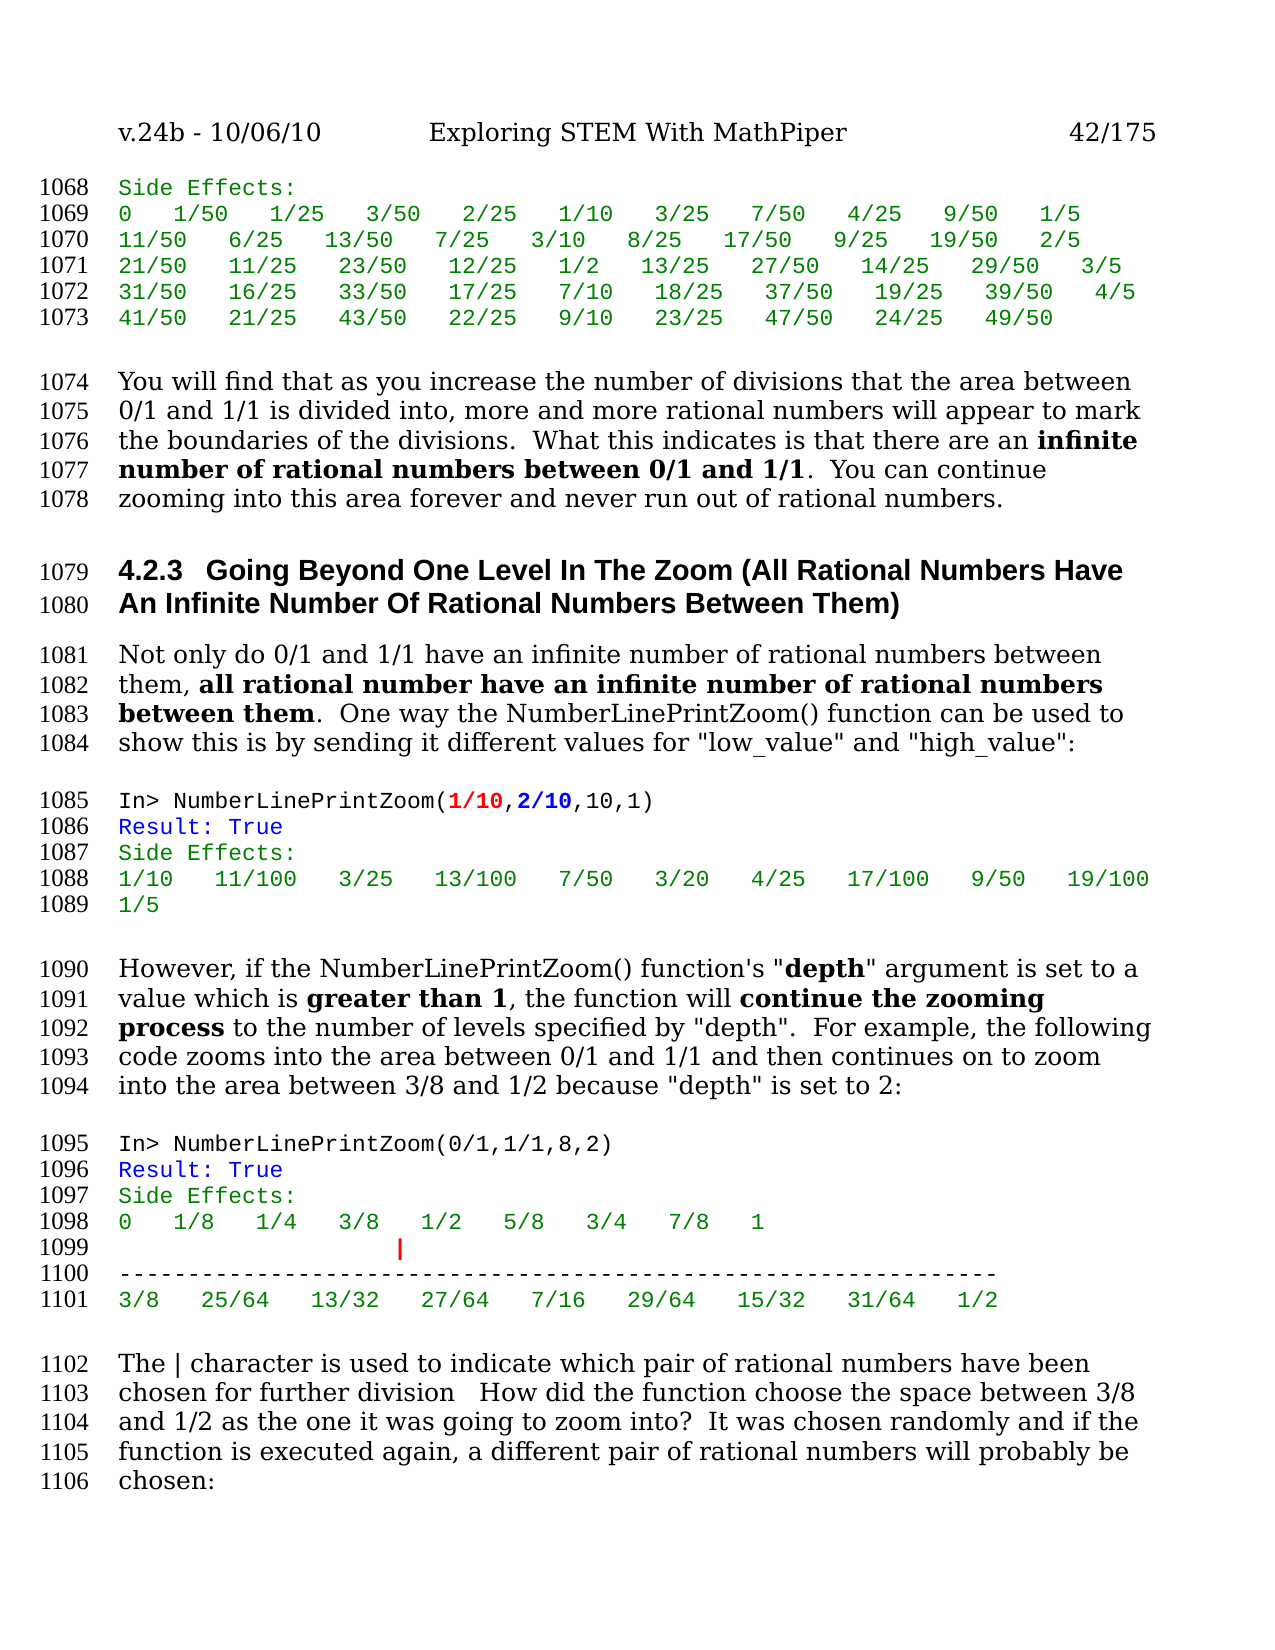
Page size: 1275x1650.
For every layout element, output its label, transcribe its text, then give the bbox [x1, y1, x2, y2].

text In> NumberLinePrintZoom(0/1,1/1,8,2) [118, 1133, 1157, 1159]
text Result: True [118, 1159, 1157, 1184]
text ---------------------------------------------------------------- [118, 1262, 1157, 1288]
text Side Effects: [118, 1184, 1157, 1211]
text Result: True [118, 816, 1157, 842]
text | [118, 1236, 1157, 1262]
text Side Effects: [118, 842, 1157, 867]
text The | character is used to indicate which pair of rational numbers have been chosen for further division How did the function choose the space between 3/8 and 1/2 as the one it was going to zoom into? It was chosen randomly and if the function is executed again, a different pair of rational numbers will probably be chosen: [118, 1349, 1157, 1495]
text 0 1/50 1/25 3/50 2/25 1/10 3/25 7/50 4/25 9/50 1/5 11/50 6/25 13/50 7/25 3/10 8/25 17/50 9/25 19/50 2/5 21/50 11/25 23/50 12/25 1/2 13/25 27/50 14/25 29/50 3/5 31/50 16/25 33/50 17/25 7/10 18/25 37/50 19/25 39/50 4/5 41/50 21/25 43/50 22/25 9/10 23/25 47/50 24/25 49/50 [118, 203, 1157, 332]
text In> NumberLinePrintZoom(1/10,2/10,10,1) [118, 790, 1157, 816]
subtitle Going Beyond One Level In The Zoom (All Rational Numbers Have An Infinite Number Of Rational Numbers Between Them) [118, 553, 1157, 620]
text Side Effects: [118, 177, 1157, 203]
text 0 1/8 1/4 3/8 1/2 5/8 3/4 7/8 1 [118, 1211, 1157, 1236]
text Not only do 0/1 and 1/1 have an infinite number of rational numbers between them, all rational number have an infinite number of rational numbers between them. One way the NumberLinePrintZoom() function can be used to show this is by sending it different values for "low_value" and "high_value": [118, 641, 1157, 758]
text However, if the NumberLinePrintZoom() function's "depth" argument is set to a value which is greater than 1, the function will continue the zooming process to the number of levels specified by "depth". For example, the following code zooms into the area between 0/1 and 1/1 and then continues on to zoom into the area between 3/8 and 1/2 because "depth" is set to 2: [118, 954, 1157, 1101]
text You will find that as you increase the number of divisions that the area between 0/1 and 1/1 is divided into, more and more rational numbers will appear to mark the boundaries of the divisions. What this indicates is that there are an infinite number of rational numbers between 0/1 and 1/1. You can continue zooming into this area forever and never run out of rational numbers. [118, 367, 1157, 513]
text 1/10 11/100 3/25 13/100 7/50 3/20 4/25 17/100 9/50 19/100 1/5 [118, 867, 1157, 919]
text 3/8 25/64 13/32 27/64 7/16 29/64 15/32 31/64 1/2 [118, 1288, 1157, 1314]
